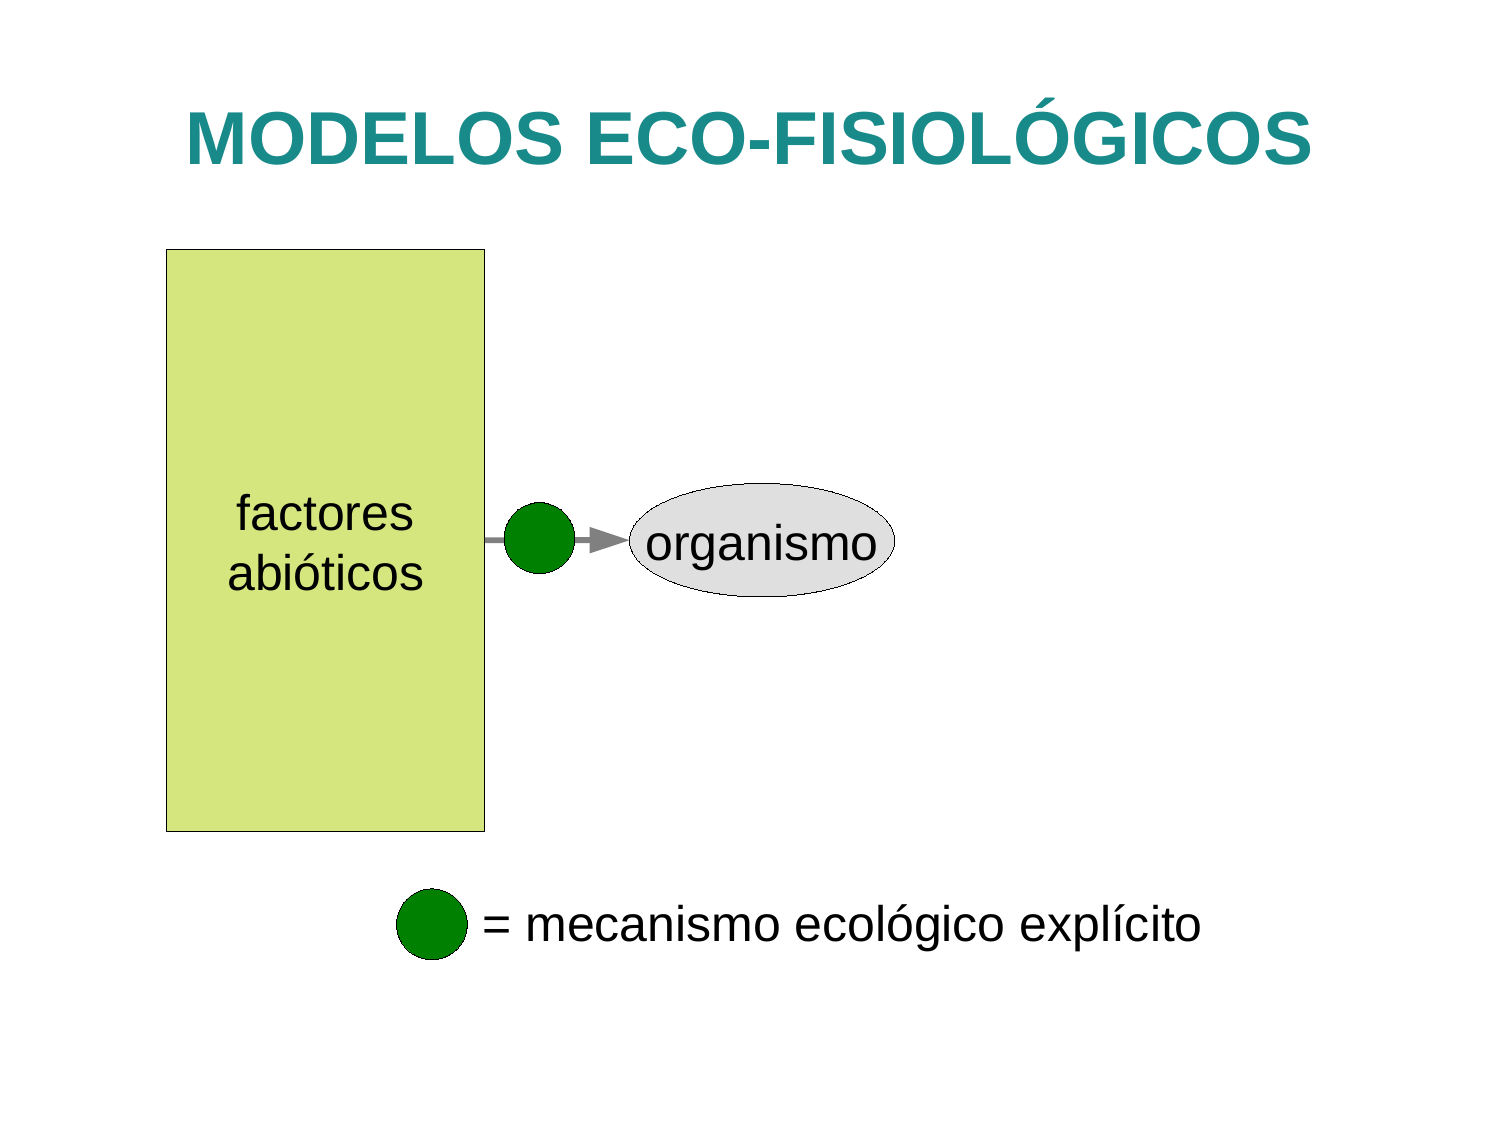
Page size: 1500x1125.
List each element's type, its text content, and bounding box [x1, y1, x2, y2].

text_box [396, 888, 468, 960]
text_box organismo [629, 483, 895, 597]
text_box [504, 502, 575, 574]
text_box factores abióticos [166, 249, 485, 832]
text_box = mecanismo ecológico explícito [467, 884, 1367, 960]
title MODELOS ECO-FISIOLÓGICOS [112, 0, 1388, 447]
